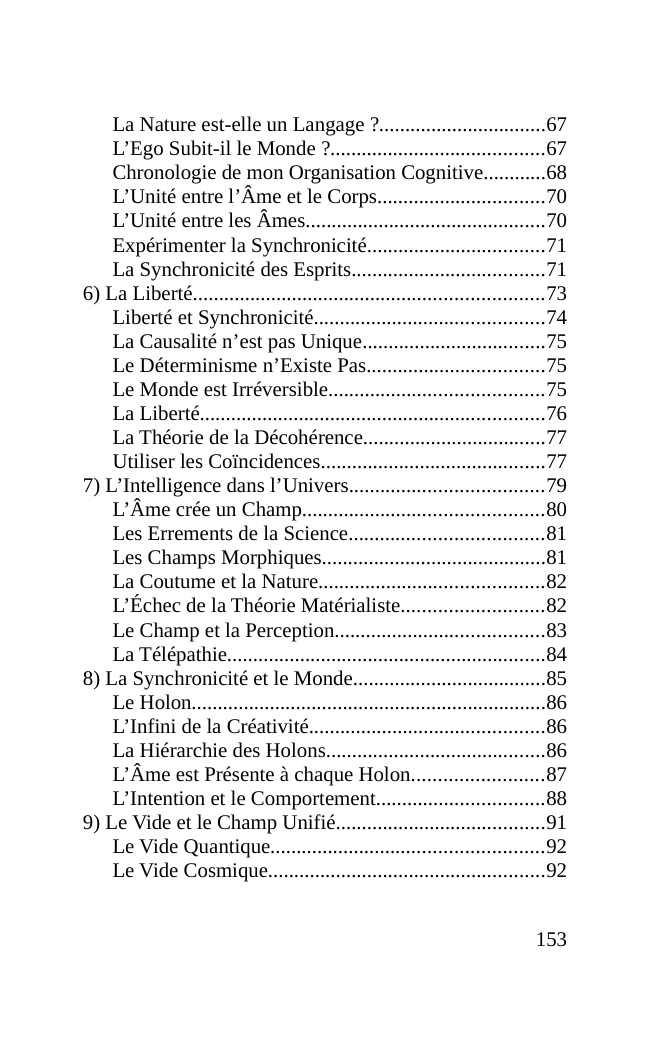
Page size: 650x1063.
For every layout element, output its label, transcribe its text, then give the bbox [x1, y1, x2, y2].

text L’Unité entre l’Âme et le Corps 70 [112, 184, 567, 208]
text 9) Le Vide et le Champ Unifié 91 [83, 810, 567, 834]
text L’Unité entre les Âmes 70 [112, 208, 567, 232]
text L’Ego Subit-il le Monde ? 67 [112, 136, 567, 160]
text Le Champ et la Perception 83 [112, 617, 567, 642]
text La Coutume et la Nature 82 [112, 569, 567, 593]
text Les Champs Morphiques 81 [112, 545, 567, 569]
text Les Errements de la Science 81 [112, 521, 567, 545]
text Expérimenter la Synchronicité 71 [112, 232, 567, 257]
text 8) La Synchronicité et le Monde 85 [83, 666, 567, 690]
text Le Vide Cosmique 92 [112, 858, 567, 882]
text Le Vide Quantique 92 [112, 834, 567, 858]
text La Synchronicité des Esprits 71 [112, 257, 567, 281]
text Le Déterminisme n’Existe Pas 75 [112, 353, 567, 377]
text La Causalité n’est pas Unique 75 [112, 329, 567, 353]
text La Liberté 76 [112, 401, 567, 425]
text 7) L’Intelligence dans l’Univers 79 [83, 473, 567, 497]
text Utiliser les Coïncidences 77 [112, 449, 567, 473]
text Liberté et Synchronicité 74 [112, 305, 567, 329]
text L’Infini de la Créativité 86 [112, 714, 567, 738]
text L’Intention et le Comportement 88 [112, 786, 567, 810]
text La Télépathie 84 [112, 642, 567, 666]
text La Nature est-elle un Langage ? 67 [112, 112, 567, 136]
text L’Échec de la Théorie Matérialiste 82 [112, 593, 567, 617]
text La Hiérarchie des Holons 86 [112, 738, 567, 762]
text 6) La Liberté 73 [83, 281, 567, 305]
text Le Holon 86 [112, 690, 567, 714]
text La Théorie de la Décohérence 77 [112, 425, 567, 449]
text L’Âme est Présente à chaque Holon 87 [112, 762, 567, 786]
text Le Monde est Irréversible 75 [112, 377, 567, 401]
text L’Âme crée un Champ 80 [112, 497, 567, 521]
text Chronologie de mon Organisation Cognitive 68 [112, 160, 567, 184]
